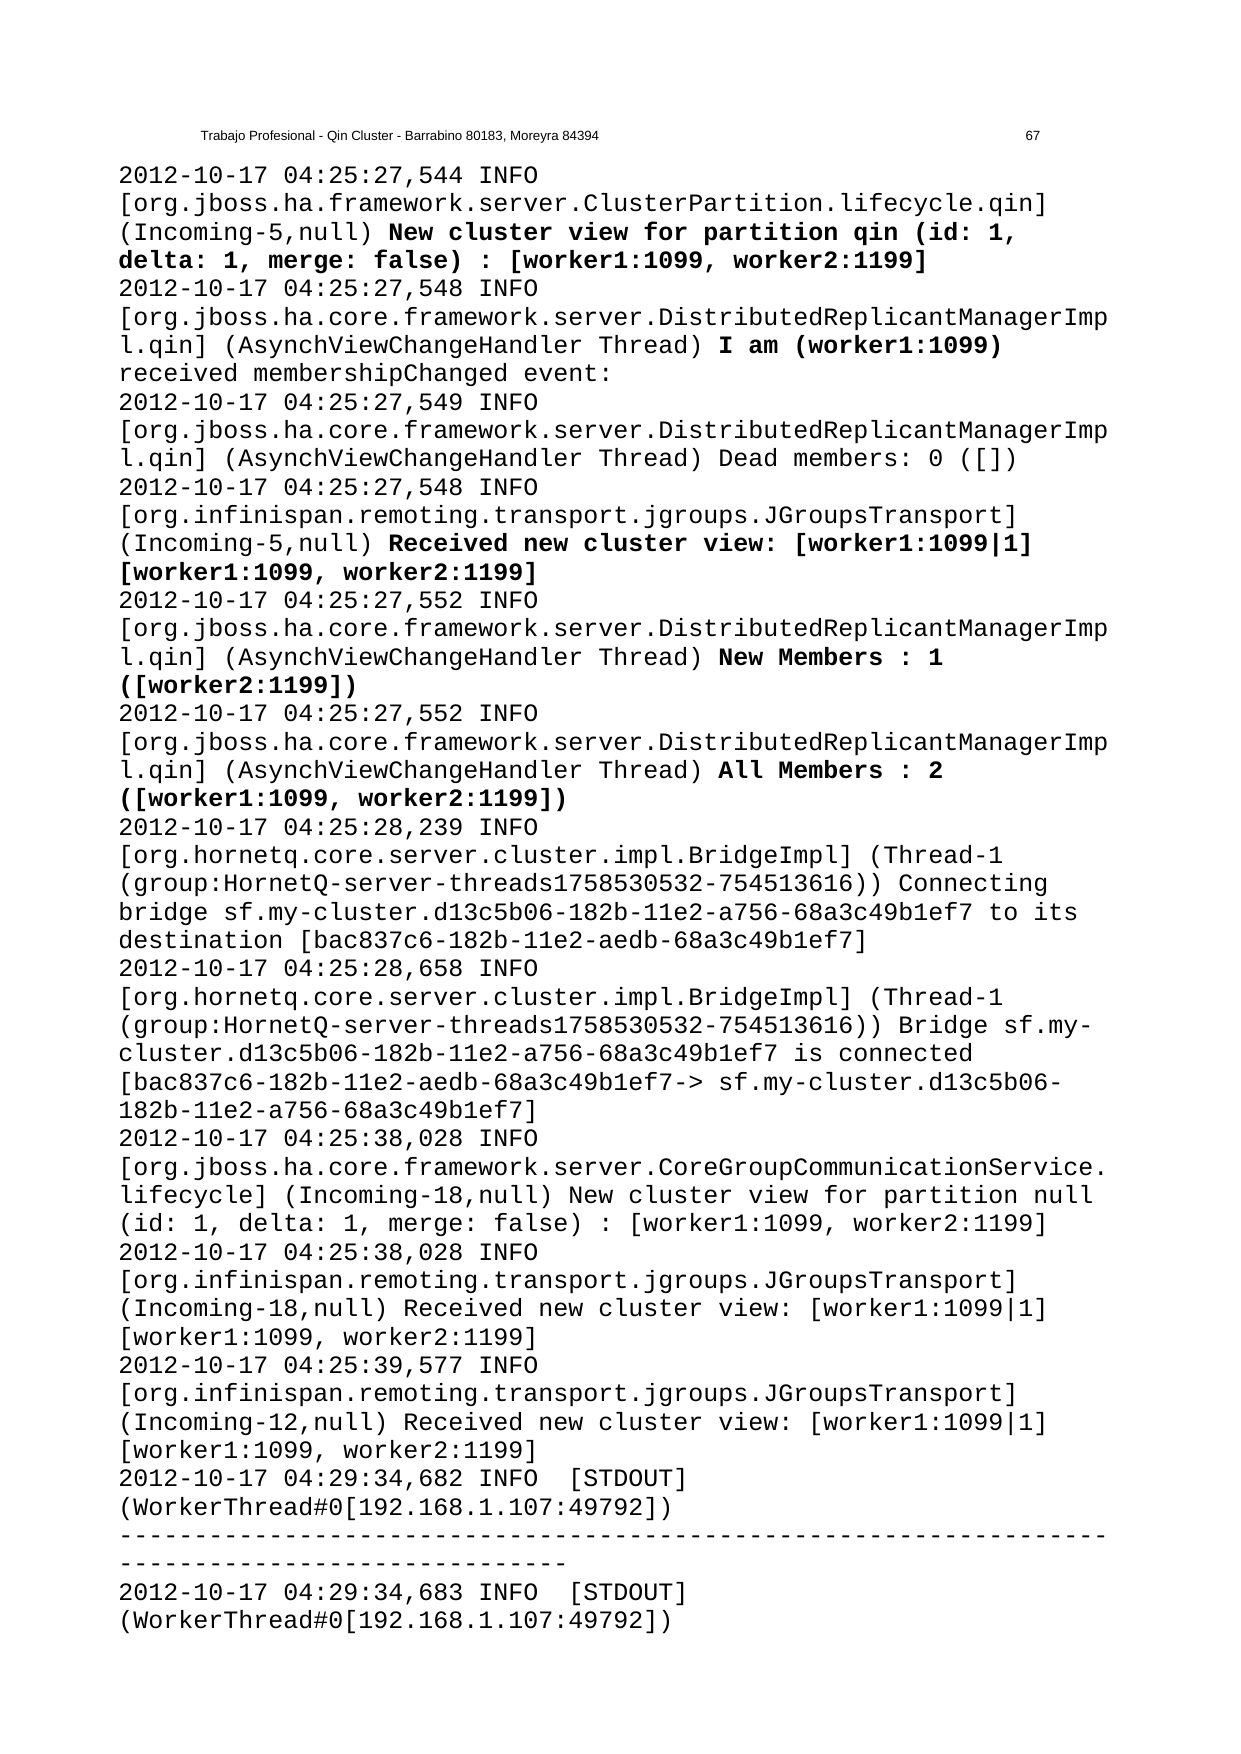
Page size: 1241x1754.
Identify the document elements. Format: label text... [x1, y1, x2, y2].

text 2012-10-17 04:29:34,682 INFO [STDOUT] (WorkerThread#0[192.168.1.107:49792]) ------------------------------------------------------------------------------------------------ [118, 1466, 1122, 1579]
text 2012-10-17 04:25:28,658 INFO [org.hornetq.core.server.cluster.impl.BridgeImpl] (Thread-1 (group:HornetQ-server-threads1758530532-754513616)) Bridge sf.my-cluster.d13c5b06-182b-11e2-a756-68a3c49b1ef7 is connected [bac837c6-182b-11e2-aedb-68a3c49b1ef7-> sf.my-cluster.d13c5b06-182b-11e2-a756-68a3c49b1ef7] [118, 956, 1122, 1126]
text 2012-10-17 04:25:38,028 INFO [org.jboss.ha.core.framework.server.CoreGroupCommunicationService.lifecycle] (Incoming-18,null) New cluster view for partition null (id: 1, delta: 1, merge: false) : [worker1:1099, worker2:1199] [118, 1126, 1122, 1239]
text 2012-10-17 04:25:28,239 INFO [org.hornetq.core.server.cluster.impl.BridgeImpl] (Thread-1 (group:HornetQ-server-threads1758530532-754513616)) Connecting bridge sf.my-cluster.d13c5b06-182b-11e2-a756-68a3c49b1ef7 to its destination [bac837c6-182b-11e2-aedb-68a3c49b1ef7] [118, 814, 1122, 956]
text 2012-10-17 04:25:27,552 INFO [org.jboss.ha.core.framework.server.DistributedReplicantManagerImpl.qin] (AsynchViewChangeHandler Thread) New Members : 1 ([worker2:1199]) [118, 587, 1122, 701]
text 2012-10-17 04:25:39,577 INFO [org.infinispan.remoting.transport.jgroups.JGroupsTransport] (Incoming-12,null) Received new cluster view: [worker1:1099|1] [worker1:1099, worker2:1199] [118, 1352, 1122, 1466]
text 2012-10-17 04:29:34,683 INFO [STDOUT] (WorkerThread#0[192.168.1.107:49792]) ------------------------------------------------------------------------------------------------ [118, 1579, 1122, 1636]
text 2012-10-17 04:25:27,548 INFO [org.jboss.ha.core.framework.server.DistributedReplicantManagerImpl.qin] (AsynchViewChangeHandler Thread) I am (worker1:1099) received membershipChanged event: [118, 276, 1122, 389]
text 2012-10-17 04:25:38,028 INFO [org.infinispan.remoting.transport.jgroups.JGroupsTransport] (Incoming-18,null) Received new cluster view: [worker1:1099|1] [worker1:1099, worker2:1199] [118, 1239, 1122, 1352]
text 2012-10-17 04:25:27,549 INFO [org.jboss.ha.core.framework.server.DistributedReplicantManagerImpl.qin] (AsynchViewChangeHandler Thread) Dead members: 0 ([]) [118, 389, 1122, 474]
text 2012-10-17 04:25:27,552 INFO [org.jboss.ha.core.framework.server.DistributedReplicantManagerImpl.qin] (AsynchViewChangeHandler Thread) All Members : 2 ([worker1:1099, worker2:1199]) [118, 701, 1122, 814]
text 2012-10-17 04:25:27,544 INFO [org.jboss.ha.framework.server.ClusterPartition.lifecycle.qin] (Incoming-5,null) New cluster view for partition qin (id: 1, delta: 1, merge: false) : [worker1:1099, worker2:1199] [118, 162, 1122, 276]
text 2012-10-17 04:25:27,548 INFO [org.infinispan.remoting.transport.jgroups.JGroupsTransport] (Incoming-5,null) Received new cluster view: [worker1:1099|1] [worker1:1099, worker2:1199] [118, 474, 1122, 587]
